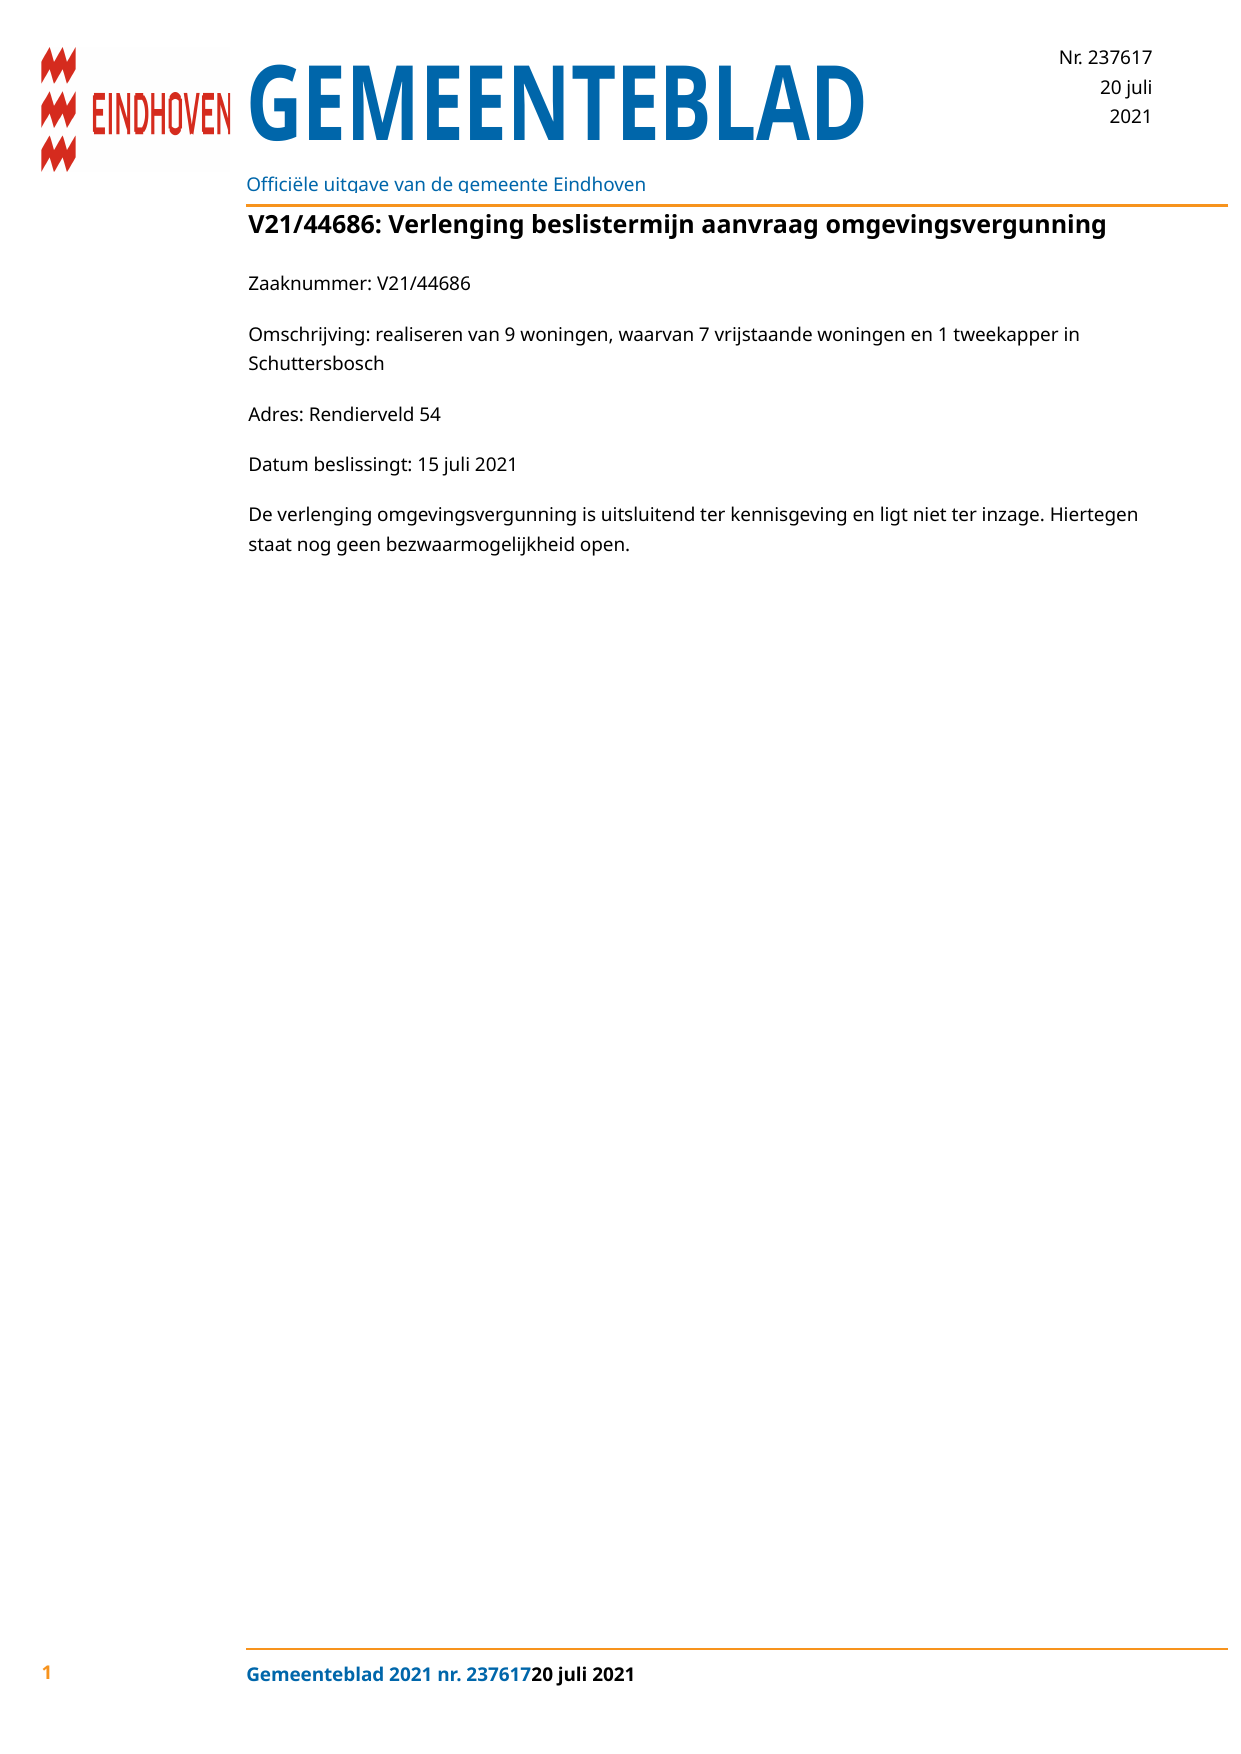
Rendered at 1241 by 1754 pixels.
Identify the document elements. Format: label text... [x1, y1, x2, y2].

picture [41, 47, 231, 172]
text Adres: Rendierveld 54 [248, 401, 1152, 426]
text Datum beslissingt: 15 juli 2021 [248, 451, 1152, 477]
text De verlenging omgevingsvergunning is uitsluitend ter kennisgeving en ligt niet ter inzage. Hiertegen staat nog geen bezwaarmogelijkheid open. [248, 502, 1152, 557]
text Omschrijving: realiseren van 9 woningen, waarvan 7 vrijstaande woningen en 1 tweekapper in Schuttersbosch [248, 321, 1152, 376]
text Zaaknummer: V21/44686 [248, 270, 1152, 296]
text V21/44686: Verlenging beslistermijn aanvraag omgevingsvergunning [248, 207, 1152, 241]
